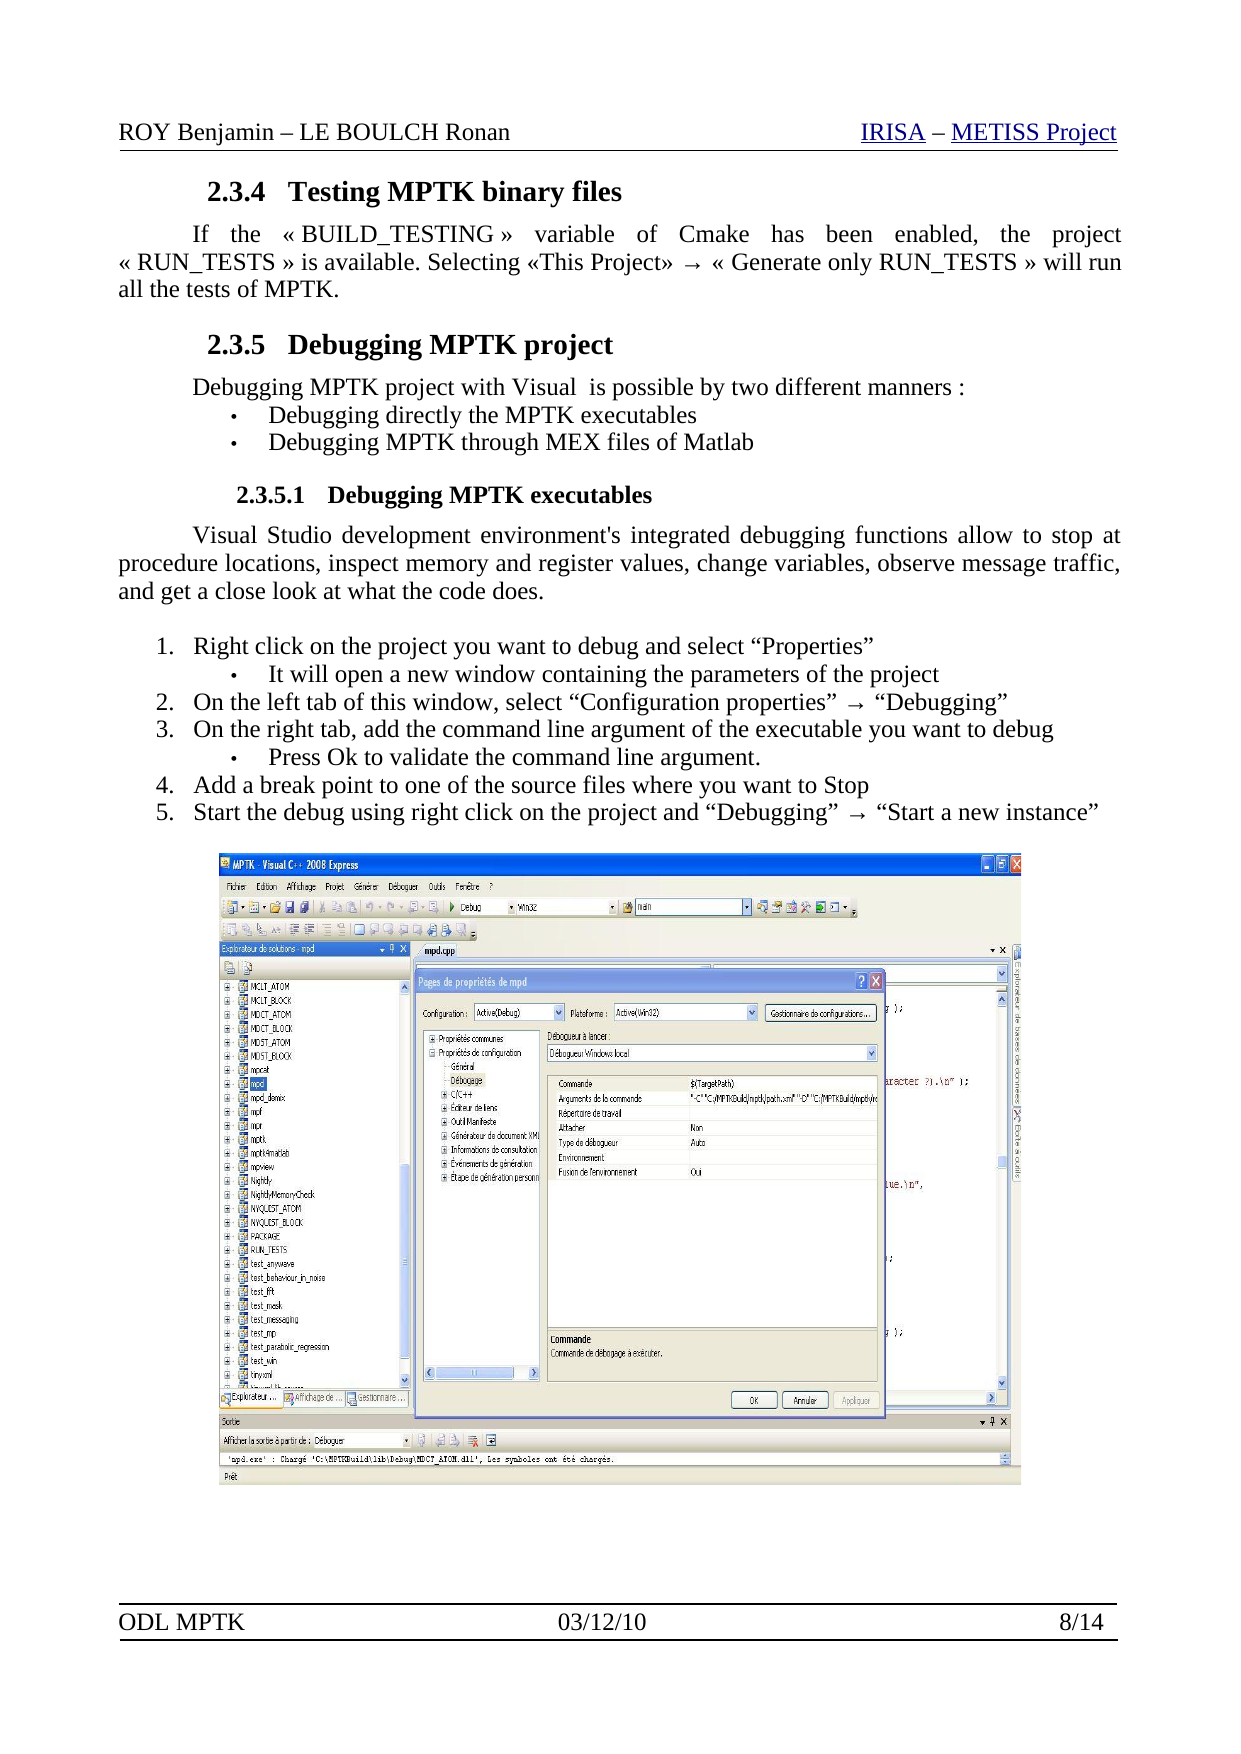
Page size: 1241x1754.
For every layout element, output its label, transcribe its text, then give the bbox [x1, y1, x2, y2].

text Debugging MPTK project with Visual is possible by two different manners : [118, 373, 1122, 401]
list Press Ok to validate the command line argument. [231, 743, 1122, 771]
text If the « BUILD_TESTING » variable of Cmake has been enabled, the project « RUN_TESTS » is available. Selecting «This Project» → « Generate only RUN_TESTS » will run all the tests of MPTK. [118, 220, 1122, 303]
text Visual Studio development environment's integrated debugging functions allow to stop at procedure locations, inspect memory and register values, change variables, observe message traffic, and get a close look at what the code does. [118, 521, 1122, 604]
list Start the debug using right click on the project and “Debugging” → “Start a new instance” [156, 798, 1122, 826]
list Debugging MPTK through MEX files of Matlab [231, 428, 1122, 456]
list Right click on the project you want to debug and select “Properties” [156, 632, 1122, 660]
subtitle Testing MPTK binary files [118, 175, 1122, 208]
list Add a break point to one of the source files where you want to Stop [156, 771, 1122, 798]
subtitle Debugging MPTK executables [118, 481, 1122, 509]
list On the left tab of this window, select “Configuration properties” → “Debugging” [156, 688, 1122, 715]
subtitle Debugging MPTK project [118, 328, 1122, 361]
picture [219, 853, 1022, 1485]
list It will open a new window containing the parameters of the project [231, 660, 1122, 688]
list On the right tab, add the command line argument of the executable you want to debug [156, 715, 1122, 743]
list Debugging directly the MPTK executables [231, 401, 1122, 428]
